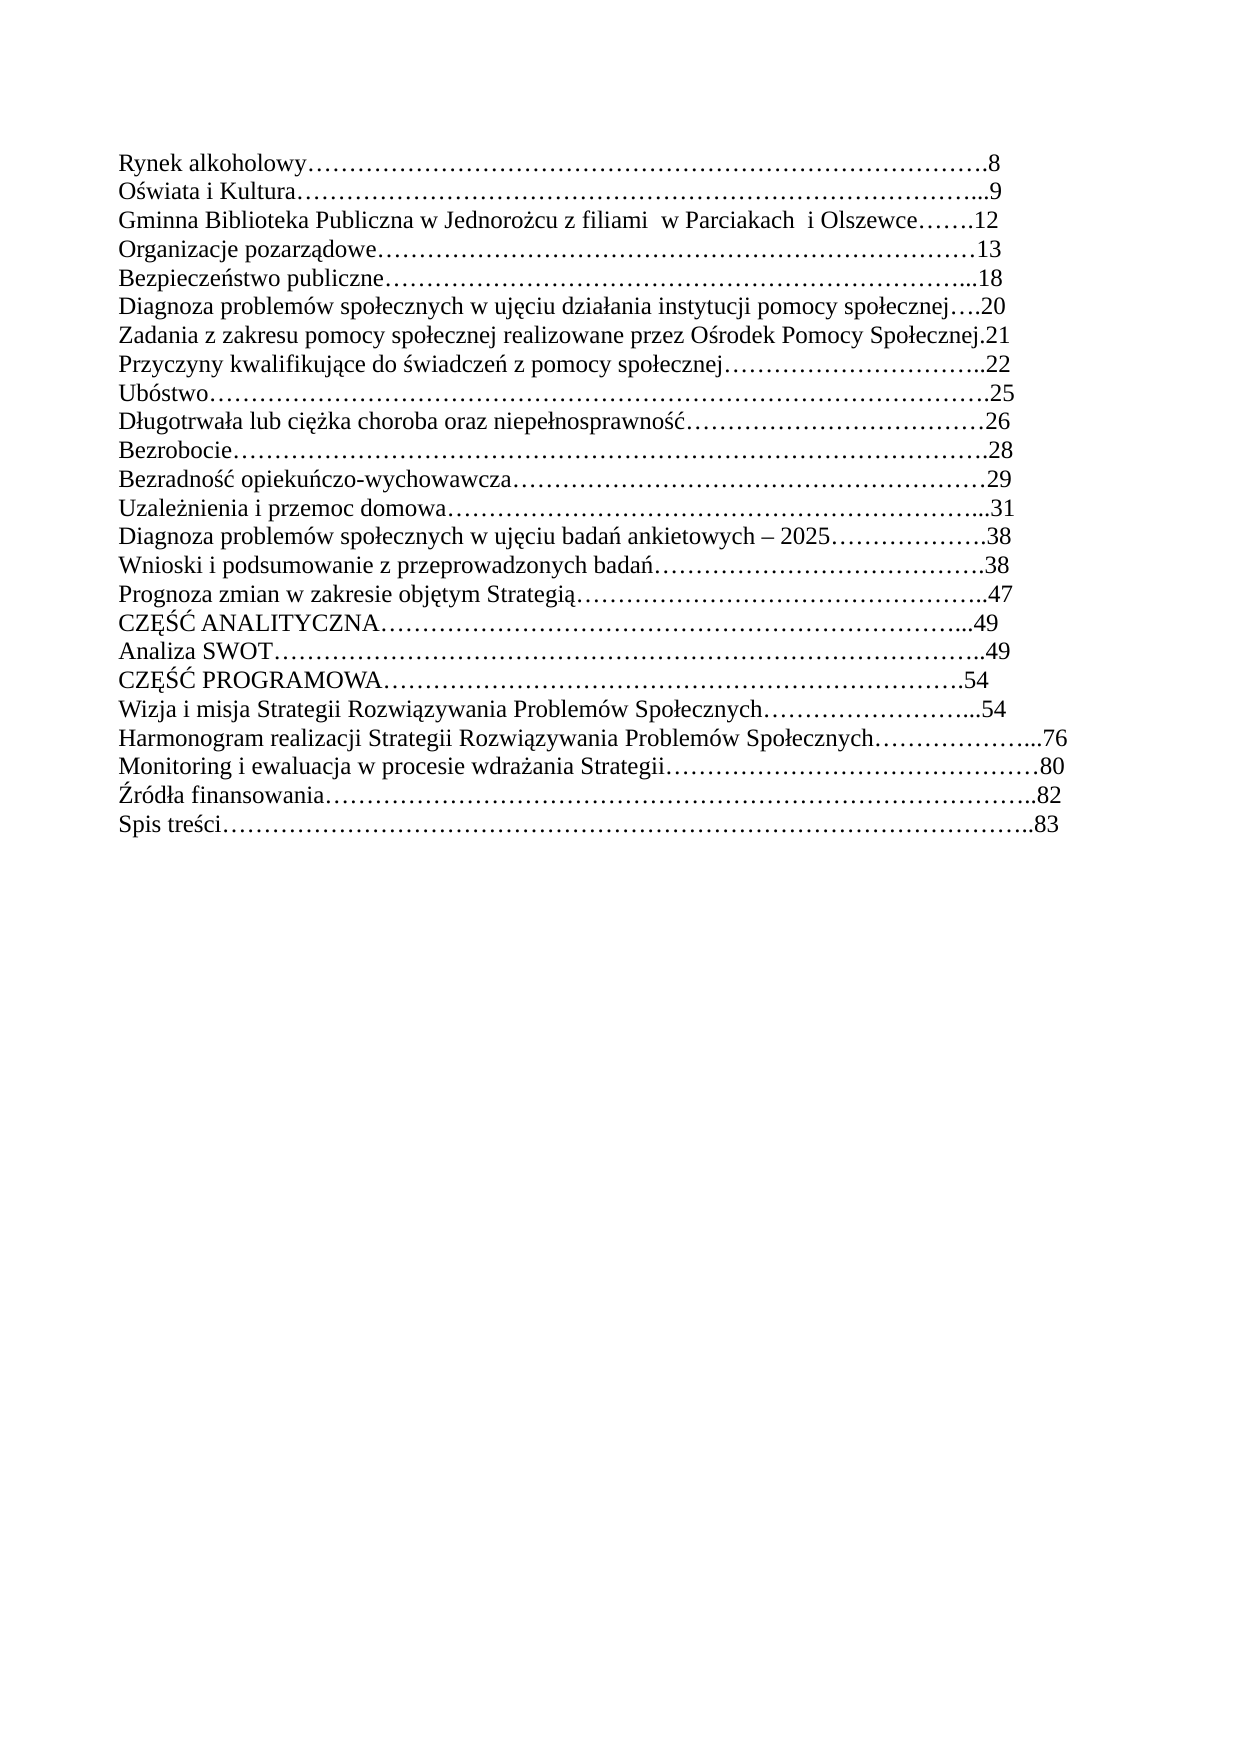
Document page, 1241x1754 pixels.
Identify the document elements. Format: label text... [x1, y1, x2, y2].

text Diagnoza problemów społecznych w ujęciu badań ankietowych – 2025……………….38 [118, 521, 1122, 550]
text Źródła finansowania…………………………………………………………………………..82 [118, 780, 1122, 809]
text Przyczyny kwalifikujące do świadczeń z pomocy społecznej…………………………..22 [118, 349, 1122, 378]
text Długotrwała lub ciężka choroba oraz niepełnosprawność………………………………26 [118, 406, 1122, 435]
text Uzależnienia i przemoc domowa………………………………………………………...31 [118, 493, 1122, 521]
text Monitoring i ewaluacja w procesie wdrażania Strategii………………………………………80 [118, 751, 1122, 780]
text Bezpieczeństwo publiczne……………………………………………………………...18 [118, 263, 1122, 291]
text Organizacje pozarządowe………………………………………………………………13 [118, 234, 1122, 263]
text Gminna Biblioteka Publiczna w Jednorożcu z filiami w Parciakach i Olszewce…….12 [118, 205, 1122, 234]
text Spis treści……………………………………………………………………………………..83 [118, 809, 1122, 838]
text Prognoza zmian w zakresie objętym Strategią…………………………………………..47 [118, 579, 1122, 608]
text Ubóstwo………………………………………………………………………………….25 [118, 378, 1122, 406]
text Harmonogram realizacji Strategii Rozwiązywania Problemów Społecznych………………...76 [118, 723, 1122, 751]
text CZĘŚĆ ANALITYCZNA……………………………………………………………...49 [118, 608, 1122, 636]
text Bezrobocie……………………………………………………………………………….28 [118, 435, 1122, 464]
text Zadania z zakresu pomocy społecznej realizowane przez Ośrodek Pomocy Społecznej.21 [118, 320, 1122, 349]
text Bezradność opiekuńczo-wychowawcza…………………………………………………29 [118, 464, 1122, 493]
text Analiza SWOT…………………………………………………………………………..49 [118, 636, 1122, 665]
text Rynek alkoholowy……………………………………………………………………….8 [118, 148, 1122, 176]
text Diagnoza problemów społecznych w ujęciu działania instytucji pomocy społecznej….20 [118, 291, 1122, 320]
text CZĘŚĆ PROGRAMOWA…………………………………………………………….54 [118, 665, 1122, 694]
text Oświata i Kultura………………………………………………………………………...9 [118, 176, 1122, 205]
text Wnioski i podsumowanie z przeprowadzonych badań………………………………….38 [118, 550, 1122, 579]
text Wizja i misja Strategii Rozwiązywania Problemów Społecznych……………………...54 [118, 694, 1122, 723]
